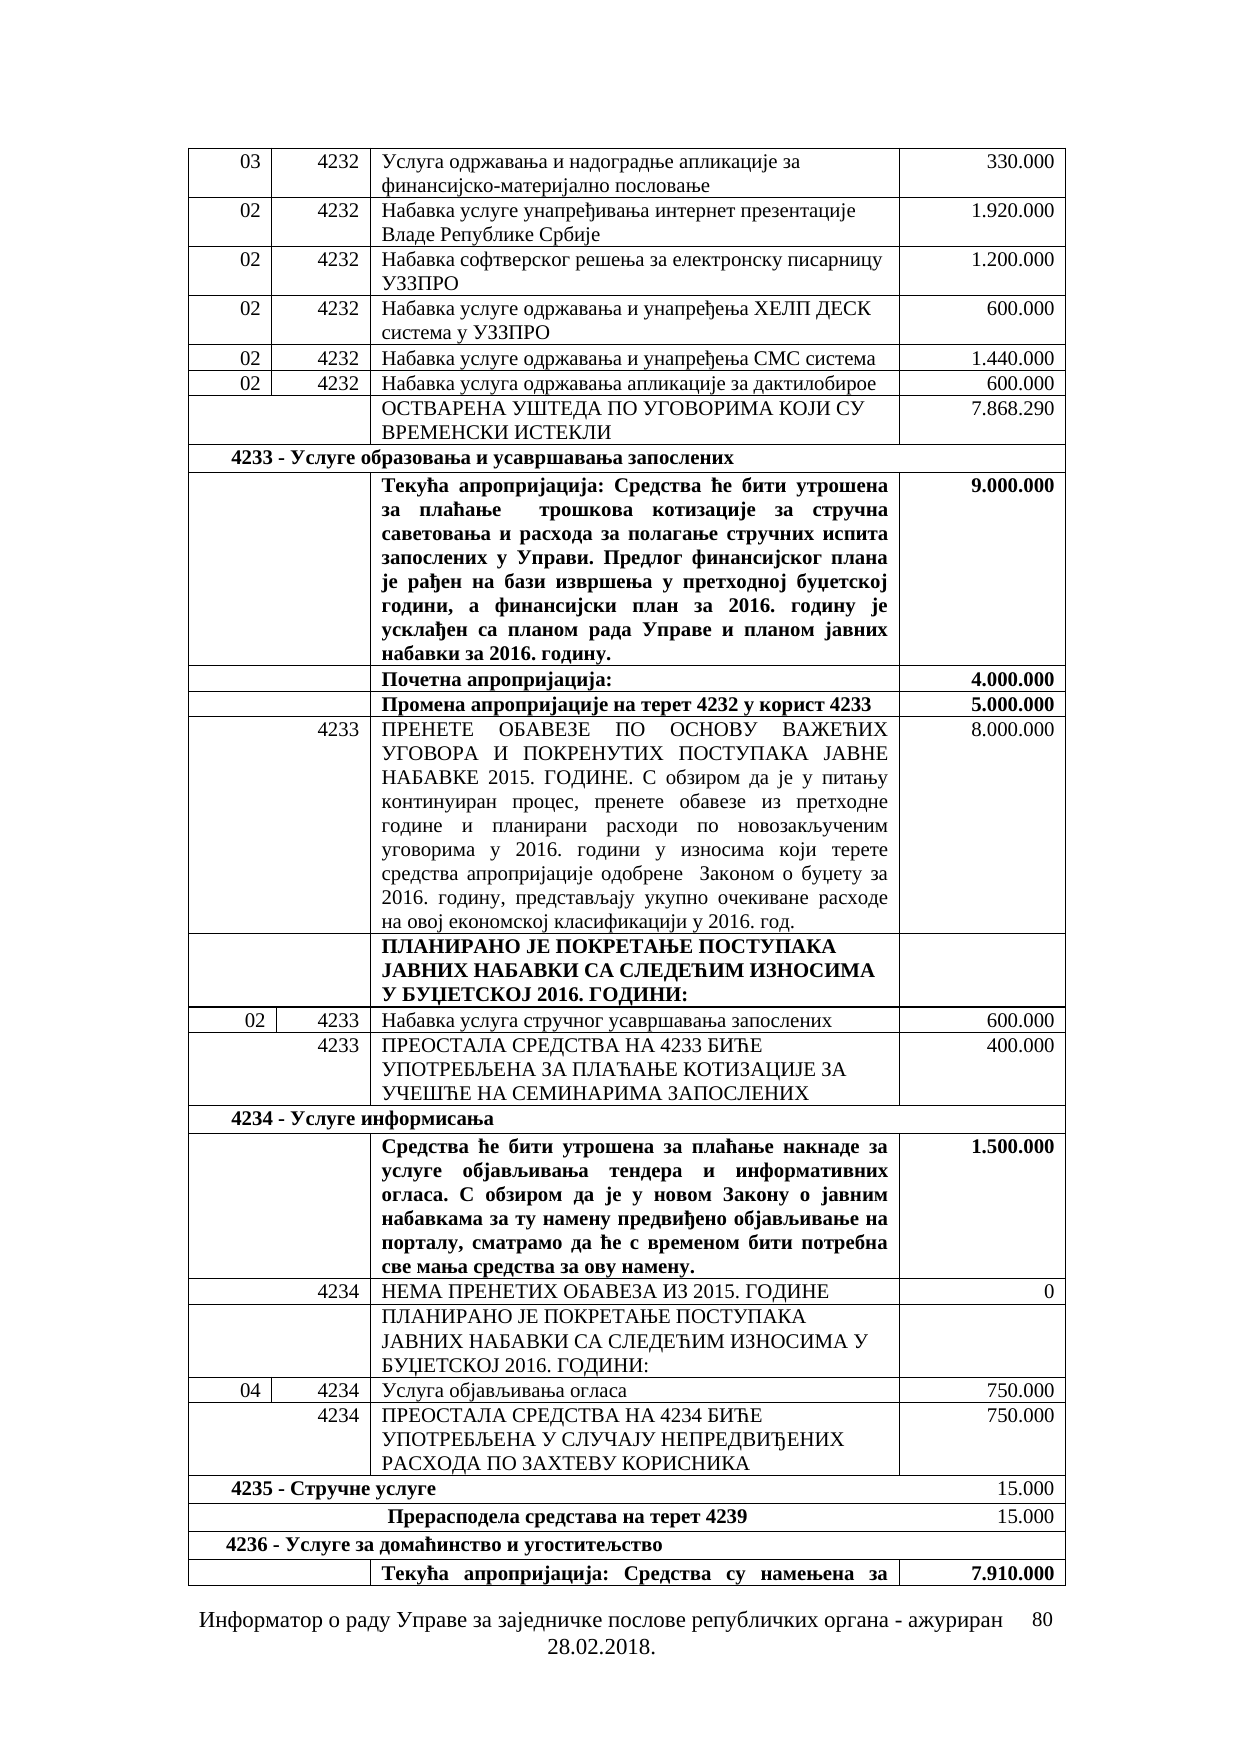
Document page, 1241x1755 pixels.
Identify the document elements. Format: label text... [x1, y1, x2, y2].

table_cell 7.868.290 [900, 396, 1065, 444]
table_cell 400.000 [900, 1033, 1065, 1105]
table_cell 750.000 [900, 1378, 1065, 1402]
table_cell Набавка услуге унапређивања интернет презентације Владе Републике Србије [371, 198, 899, 246]
table_cell 9.000.000 [900, 473, 1065, 665]
table_cell 750.000 [900, 1403, 1065, 1475]
table_cell 4232 [272, 296, 370, 344]
table_cell 4234 [189, 1403, 370, 1475]
table_cell Набавка услуге одржавања и унапређења СМС система [371, 345, 899, 369]
table_cell 4234 [272, 1378, 370, 1402]
table_cell ПРЕНЕТЕ ОБАВЕЗЕ ПО ОСНОВУ ВАЖЕЋИХ УГОВОРА И ПОКРЕНУТИХ ПОСТУПАКА ЈАВНЕ НАБАВКЕ 2015. ГОДИНЕ. С обзиром да је у питању континуиран процес, пренете обавезе из претходне године и планирани расходи по новозакљученим уговорима у 2016. години у износима који терете средства апропријације одобрене Законом о буџету за 2016. годину, представљају укупно очекиване расходе на овој економској класификацији у 2016. год. [371, 717, 899, 933]
table_cell 4235 - Стручне услуге 15.000 [189, 1476, 1065, 1503]
table_cell Набавка софтверског решења за електронску писарницу УЗЗПРО [371, 247, 899, 295]
table_cell Услуга одржавања и надоградње апликације за финансијско-материјално пословање [371, 149, 899, 197]
table_cell [189, 396, 370, 444]
table_cell Набавка услуга стручног усавршавања запослених [371, 1008, 899, 1032]
table_cell Средства ће бити утрошена за плаћање накнаде за услуге објављивања тендера и информативних огласа. С обзиром да је у новом Закону о јавним набавкама за ту намену предвиђено објављивање на порталу, сматрамо да ће с временом бити потребна све мања средства за ову намену. [371, 1134, 899, 1278]
table_cell 02 [189, 371, 271, 394]
table_cell Прерасподела средстава на терет 4239 15.000 [189, 1504, 1065, 1531]
table_cell [189, 692, 370, 716]
table_cell 600.000 [900, 1008, 1065, 1032]
table_cell 1.500.000 [900, 1134, 1065, 1278]
table_cell 4233 [189, 1033, 370, 1105]
table_cell 0 [900, 1279, 1065, 1303]
table_cell Набавка услуга одржавања апликације за дактилобирое [371, 371, 899, 394]
table_cell 4233 [277, 1008, 370, 1032]
table_cell 03 [189, 149, 271, 197]
table_cell Почетна апропријација: [371, 666, 899, 691]
table_cell ПРЕОСТАЛА СРЕДСТВА НА 4234 БИЋЕ УПОТРЕБЉЕНА У СЛУЧАЈУ НЕПРЕДВИЂЕНИХ РАСХОДА ПО ЗАХТЕВУ КОРИСНИКА [371, 1403, 899, 1475]
table_cell Текућа апропријација: Средства ће бити утрошена за плаћање трошкова котизације за стручна саветовања и расхода за полагање стручних испита запослених у Управи. Предлог финансијског плана је рађен на бази извршења у претходној буџетској години, а финансијски план за 2016. годину је усклађен са планом рада Управе и планом јавних набавки за 2016. годину. [371, 473, 899, 665]
table_cell 600.000 [900, 371, 1065, 394]
table_cell 02 [189, 247, 271, 295]
table_cell Услуга објављивања огласа [371, 1378, 899, 1402]
table_cell [189, 666, 370, 691]
table_cell Промена апропријације на терет 4232 у корист 4233 [371, 692, 899, 716]
table_cell 4233 - Услуге образовања и усавршавања запослених [189, 445, 1065, 472]
table_cell 5.000.000 [900, 692, 1065, 716]
table_cell 02 [189, 345, 271, 369]
table_cell 02 [189, 296, 271, 344]
table_cell [189, 1305, 370, 1377]
table_cell 4232 [272, 345, 370, 369]
table_cell [189, 1134, 370, 1278]
table_cell ПЛАНИРАНО ЈЕ ПОКРЕТАЊЕ ПОСТУПАКА ЈАВНИХ НАБАВКИ СА СЛЕДЕЋИМ ИЗНОСИМА У БУЏЕТСКОЈ 2016. ГОДИНИ: [371, 934, 899, 1006]
table_cell 4.000.000 [900, 666, 1065, 691]
table_cell 7.910.000 [900, 1560, 1065, 1584]
table_cell 1.200.000 [900, 247, 1065, 295]
table_cell Текућа апропријација: Средства су намењена за [371, 1560, 899, 1584]
table_cell 4232 [272, 371, 370, 394]
table_cell 1.920.000 [900, 198, 1065, 246]
table_cell 4232 [272, 247, 370, 295]
table_cell 8.000.000 [900, 717, 1065, 933]
table_cell 600.000 [900, 296, 1065, 344]
table_cell ПРЕОСТАЛА СРЕДСТВА НА 4233 БИЋЕ УПОТРЕБЉЕНА ЗА ПЛАЋАЊЕ КОТИЗАЦИЈЕ ЗА УЧЕШЋЕ НА СЕМИНАРИМА ЗАПОСЛЕНИХ [371, 1033, 899, 1105]
table_cell [189, 473, 370, 665]
table_cell 4234 - Услуге информисања [189, 1106, 1065, 1133]
table_cell 330.000 [900, 149, 1065, 197]
table_cell 4232 [272, 149, 370, 197]
table_cell [900, 1305, 1065, 1377]
table_cell Набавка услуге одржавања и унапређења ХЕЛП ДЕСК система у УЗЗПРО [371, 296, 899, 344]
table_cell 4234 [189, 1279, 370, 1303]
table_cell 02 [189, 198, 271, 246]
table_cell [189, 1560, 370, 1584]
table_cell 4232 [272, 198, 370, 246]
table_cell [189, 934, 370, 1006]
table_cell НЕМА ПРЕНЕТИХ ОБАВЕЗА ИЗ 2015. ГОДИНЕ [371, 1279, 899, 1303]
table_cell ОСТВАРЕНА УШТЕДА ПО УГОВОРИМА КОЈИ СУ ВРЕМЕНСКИ ИСТЕКЛИ [371, 396, 899, 444]
table_cell 02 [189, 1008, 276, 1032]
table_cell 4236 - Услуге за домаћинство и угоститељство [189, 1532, 1065, 1559]
table_cell 1.440.000 [900, 345, 1065, 369]
table_cell 4233 [189, 717, 370, 933]
table_cell [900, 934, 1065, 1006]
table_cell 04 [189, 1378, 271, 1402]
table_cell ПЛАНИРАНО ЈЕ ПОКРЕТАЊЕ ПОСТУПАКА ЈАВНИХ НАБАВКИ СА СЛЕДЕЋИМ ИЗНОСИМА У БУЏЕТСКОЈ 2016. ГОДИНИ: [371, 1305, 899, 1377]
